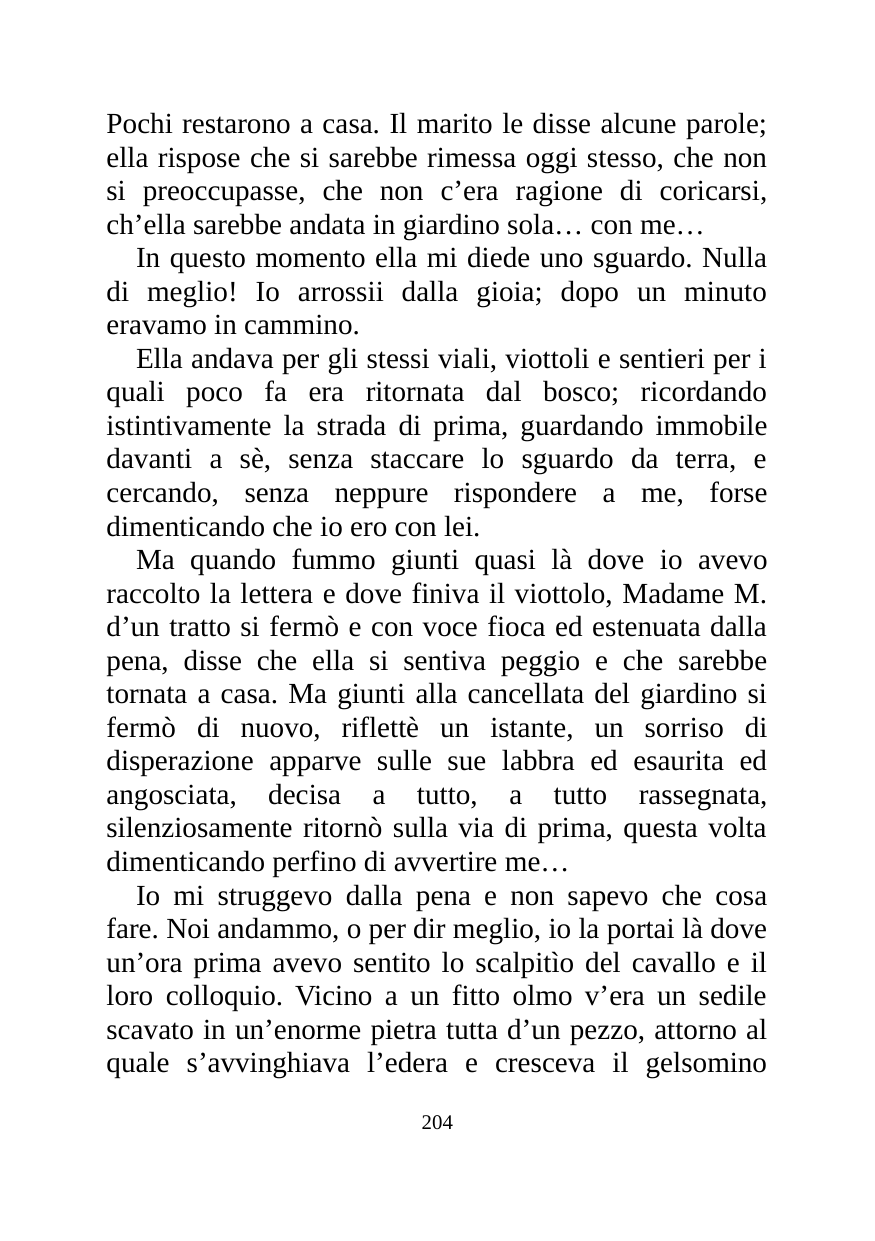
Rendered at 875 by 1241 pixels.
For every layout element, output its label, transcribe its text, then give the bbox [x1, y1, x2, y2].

text Ma quando fummo giunti quasi là dove io avevo raccolto la lettera e dove finiva il viottolo, Madame M. d’un tratto si fermò e con voce fioca ed estenuata dalla pena, disse che ella si sentiva peggio e che sarebbe tornata a casa. Ma giunti alla cancellata del giardino si fermò di nuovo, riflettè un istante, un sorriso di disperazione apparve sulle sue labbra ed esaurita ed angosciata, decisa a tutto, a tutto rassegnata, silenziosamente ritornò sulla via di prima, questa volta dimenticando perfino di avvertire me… [106, 542, 768, 878]
text Io mi struggevo dalla pena e non sapevo che cosa fare. Noi andammo, o per dir meglio, io la portai là dove un’ora prima avevo sentito lo scalpitìo del cavallo e il loro colloquio. Vicino a un fitto olmo v’era un sedile scavato in un’enorme pietra tutta d’un pezzo, attorno al quale s’avvinghiava l’edera e cresceva il gelsomino [106, 878, 768, 1079]
text Ella andava per gli stessi viali, viottoli e sentieri per i quali poco fa era ritornata dal bosco; ricordando istintivamente la strada di prima, guardando immobile davanti a sè, senza staccare lo sguardo da terra, e cercando, senza neppure rispondere a me, forse dimenticando che io ero con lei. [106, 341, 768, 542]
text In questo momento ella mi diede uno sguardo. Nulla di meglio! Io arrossii dalla gioia; dopo un minuto eravamo in cammino. [106, 240, 768, 341]
text Pochi restarono a casa. Il marito le disse alcune parole; ella rispose che si sarebbe rimessa oggi stesso, che non si preoccupasse, che non c’era ragione di coricarsi, ch’ella sarebbe andata in giardino sola… con me… [106, 106, 768, 240]
